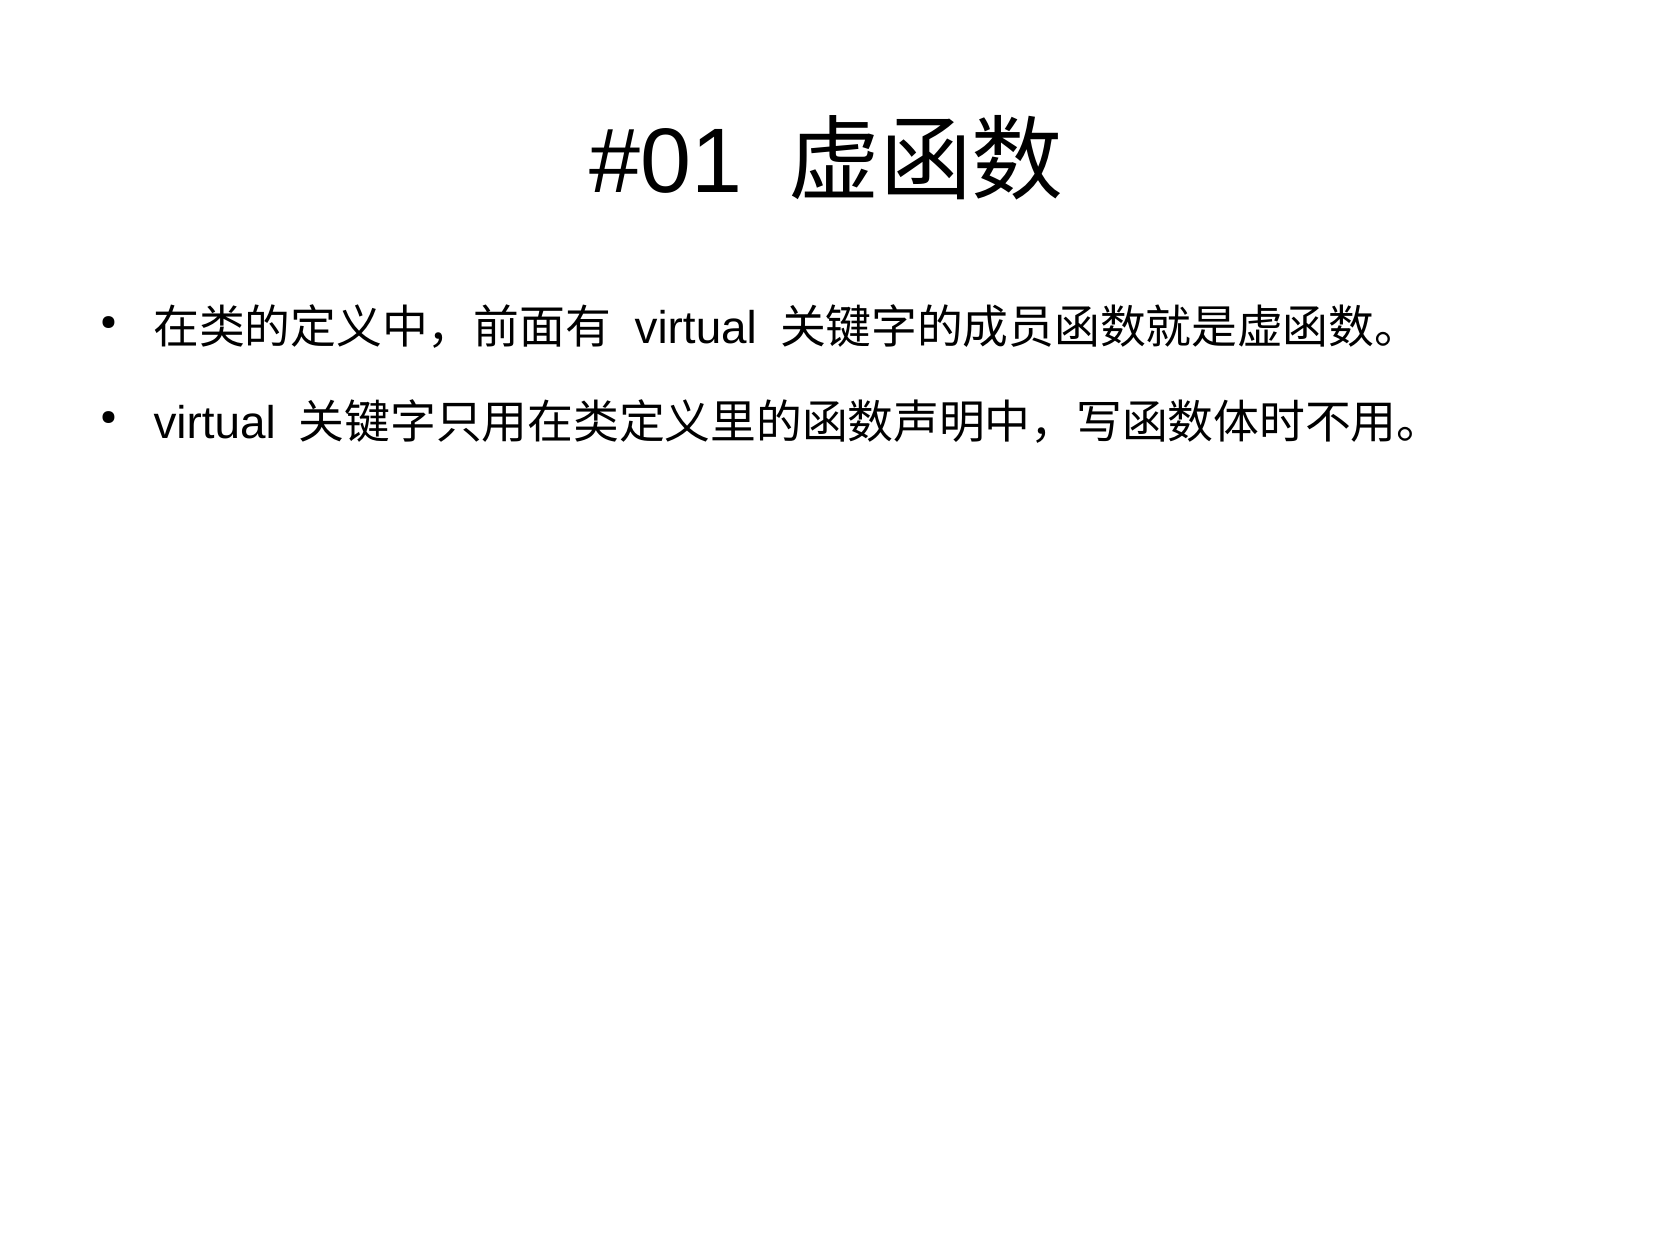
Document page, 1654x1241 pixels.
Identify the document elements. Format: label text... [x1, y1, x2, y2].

title #01 虚函数 [82, 49, 1571, 257]
list 在类的定义中，前面有 virtual 关键字的成员函数就是虚函数。 virtual 关键字只用在类定义里的函数声明中，写函数体时不用。 [82, 290, 1571, 1010]
